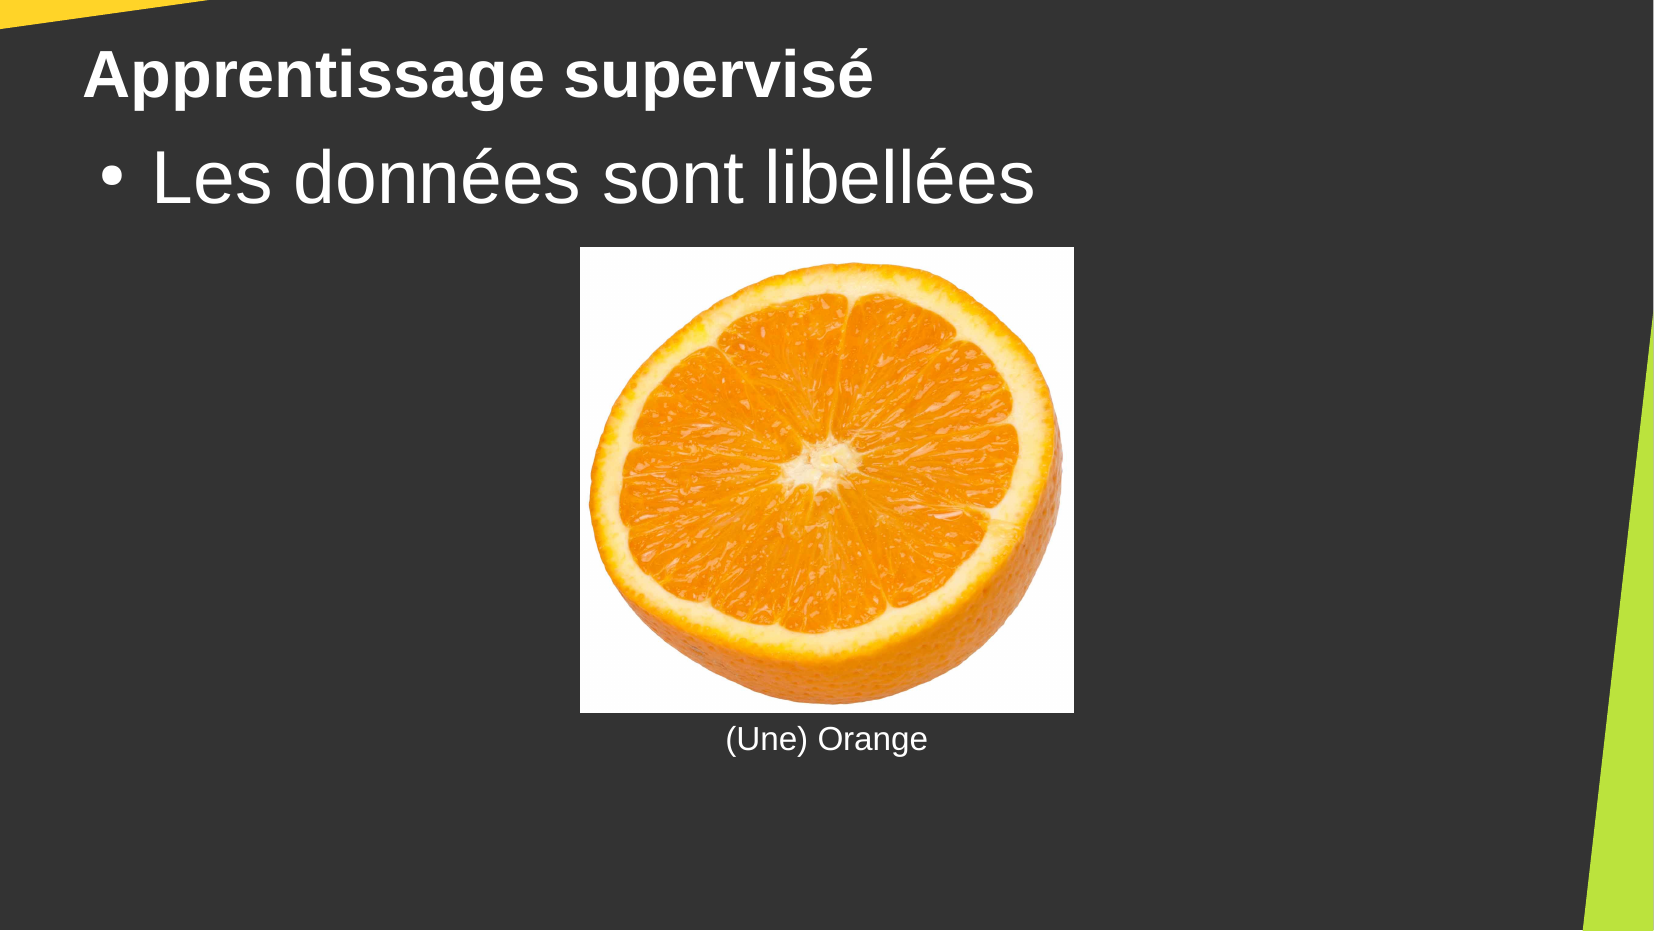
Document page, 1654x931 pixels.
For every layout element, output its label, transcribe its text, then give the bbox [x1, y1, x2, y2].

text_box [0, 0, 209, 30]
text_box [1582, 305, 1654, 931]
list Les données sont libellées [80, 135, 1560, 225]
title (Une) Orange [464, 720, 1189, 758]
picture [580, 247, 1074, 713]
title Apprentissage supervisé [82, 37, 1571, 115]
